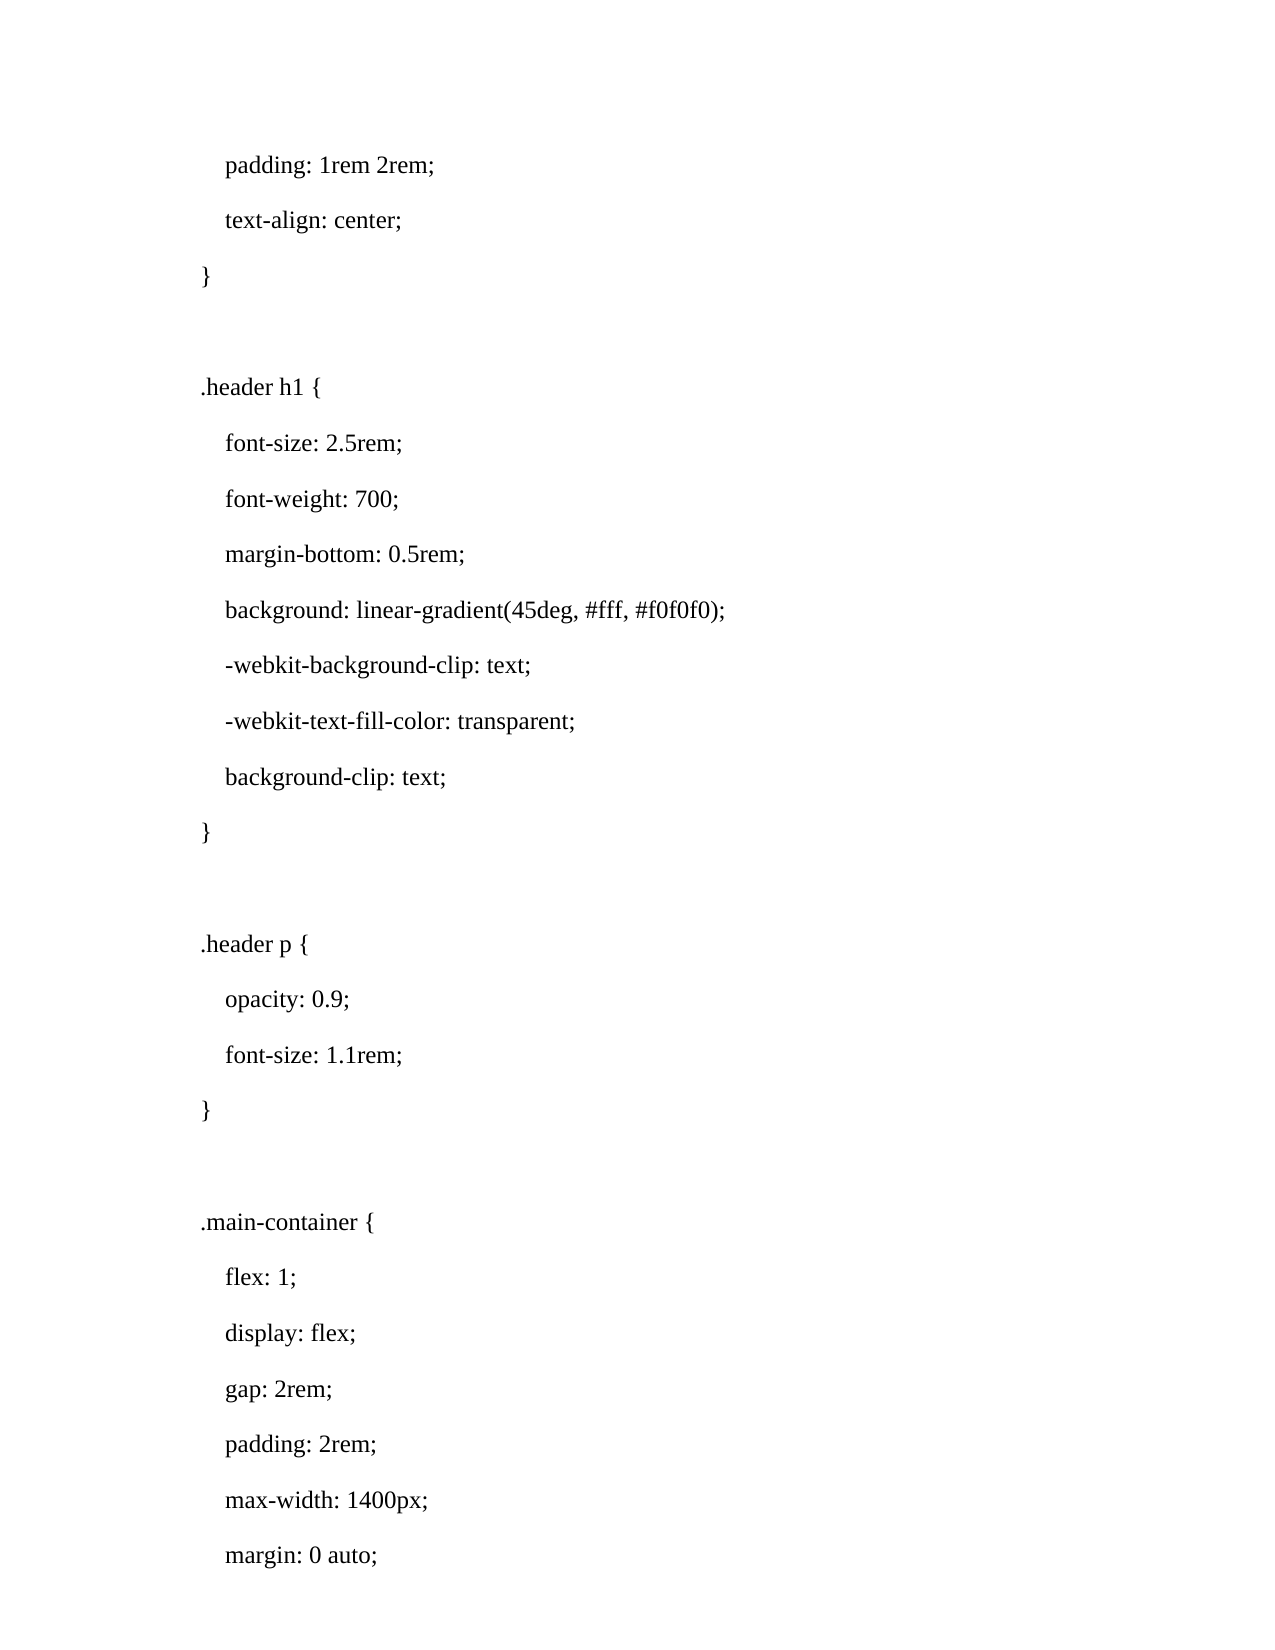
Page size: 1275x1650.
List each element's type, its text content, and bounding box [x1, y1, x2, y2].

text margin: 0 auto; [150, 1541, 1125, 1569]
text } [150, 817, 1125, 846]
text flex: 1; [150, 1262, 1125, 1291]
text padding: 2rem; [150, 1429, 1125, 1458]
text padding: 1rem 2rem; [150, 150, 1125, 179]
text opacity: 0.9; [150, 984, 1125, 1013]
text max-width: 1400px; [150, 1485, 1125, 1514]
text margin-bottom: 0.5rem; [150, 539, 1125, 568]
text font-size: 1.1rem; [150, 1040, 1125, 1069]
text } [150, 261, 1125, 290]
text } [150, 1096, 1125, 1124]
text -webkit-background-clip: text; [150, 651, 1125, 679]
text background-clip: text; [150, 762, 1125, 791]
text display: flex; [150, 1318, 1125, 1347]
text .header p { [150, 929, 1125, 957]
text text-align: center; [150, 206, 1125, 234]
text font-size: 2.5rem; [150, 428, 1125, 457]
text .main-container { [150, 1207, 1125, 1236]
text -webkit-text-fill-color: transparent; [150, 706, 1125, 735]
text gap: 2rem; [150, 1374, 1125, 1402]
text font-weight: 700; [150, 484, 1125, 512]
text .header h1 { [150, 372, 1125, 401]
text background: linear-gradient(45deg, #fff, #f0f0f0); [150, 595, 1125, 624]
